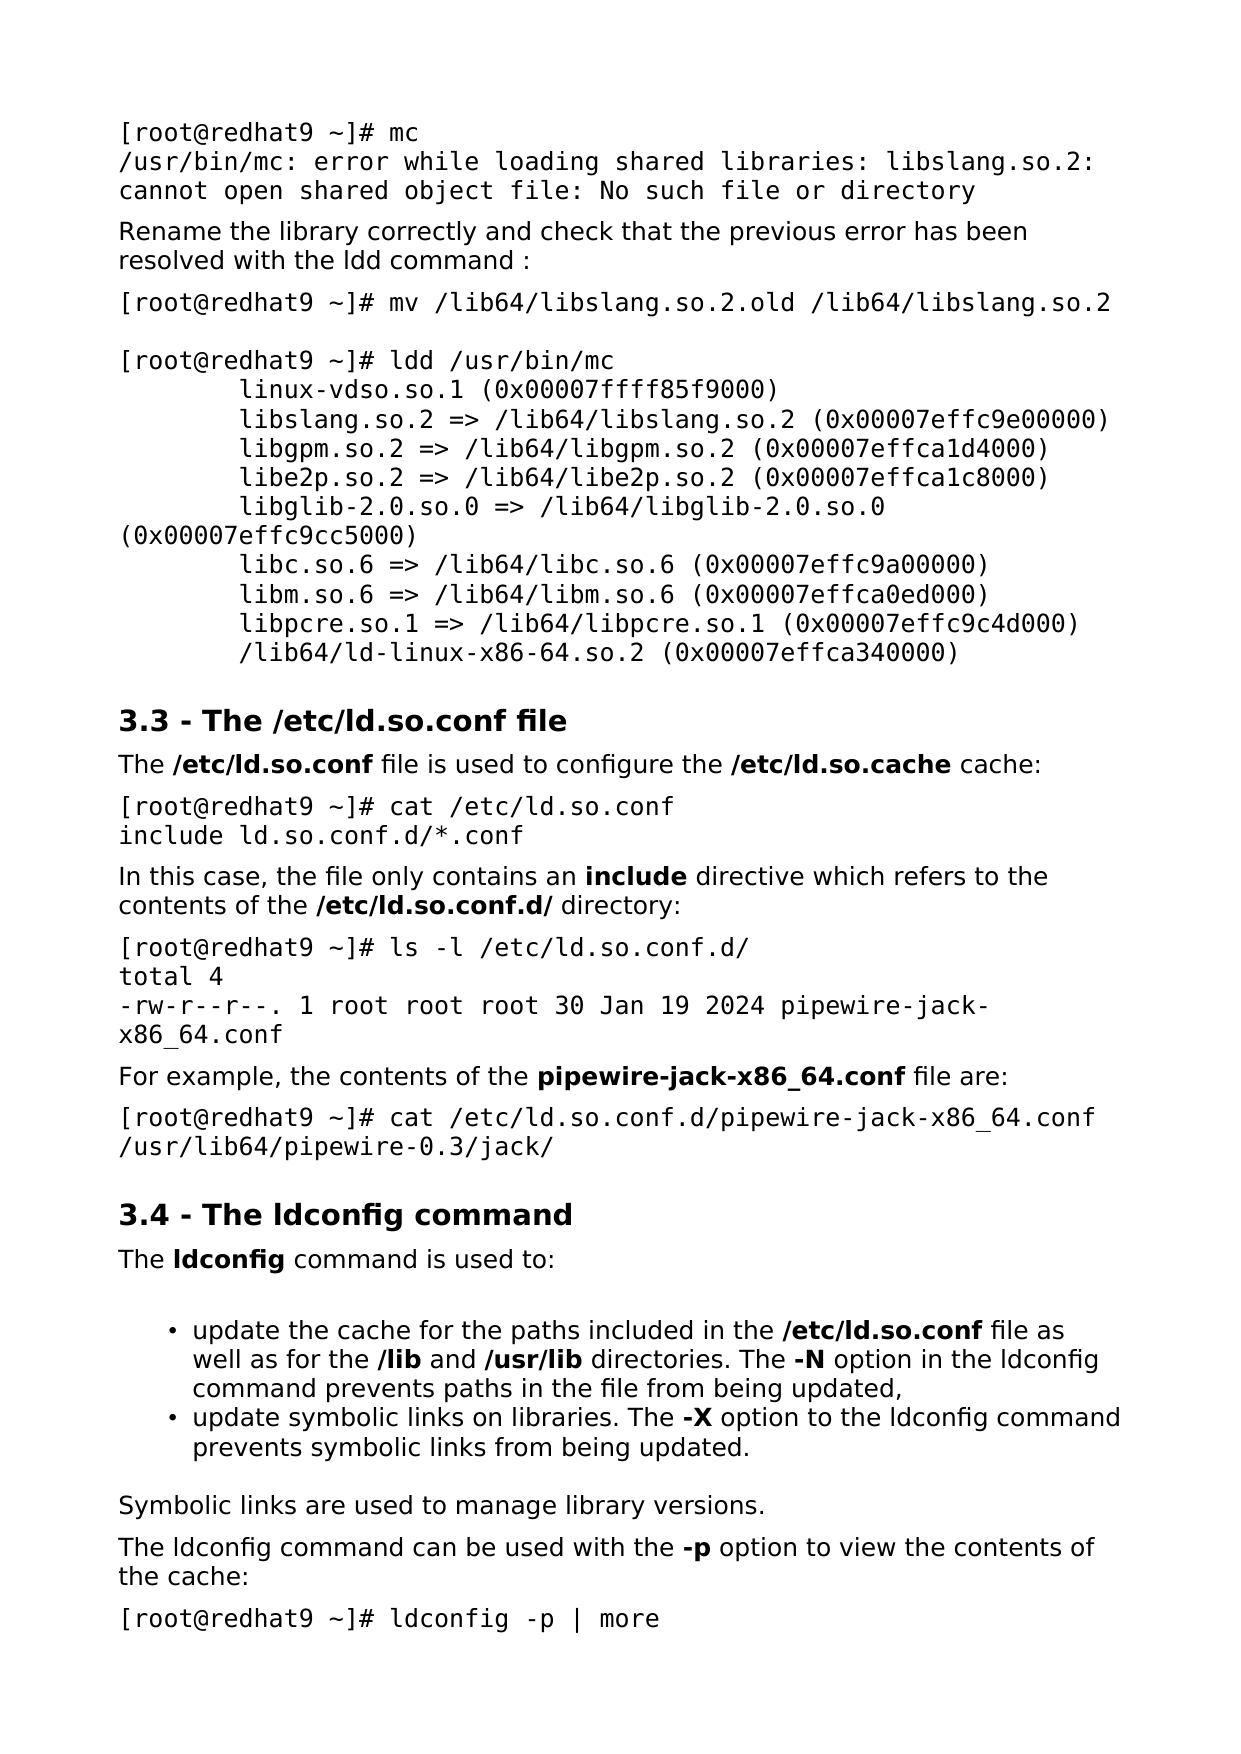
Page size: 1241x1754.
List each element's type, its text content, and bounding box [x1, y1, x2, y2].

text [root@redhat9 ~]# mv /lib64/libslang.so.2.old /lib64/libslang.so.2 [root@redhat9 ~]# ldd /usr/bin/mc linux-vdso.so.1 (0x00007ffff85f9000) libslang.so.2 => /lib64/libslang.so.2 (0x00007effc9e00000) libgpm.so.2 => /lib64/libgpm.so.2 (0x00007effca1d4000) libe2p.so.2 => /lib64/libe2p.so.2 (0x00007effca1c8000) libglib-2.0.so.0 => /lib64/libglib-2.0.so.0 (0x00007effc9cc5000) libc.so.6 => /lib64/libc.so.6 (0x00007effc9a00000) libm.so.6 => /lib64/libm.so.6 (0x00007effca0ed000) libpcre.so.1 => /lib64/libpcre.so.1 (0x00007effc9c4d000) /lib64/ld-linux-x86-64.so.2 (0x00007effca340000) [118, 288, 1122, 667]
text Rename the library correctly and check that the previous error has been resolved with the ldd command : [118, 217, 1122, 276]
text The ldconfig command is used to: [118, 1245, 1122, 1274]
subtitle 3.3 - The /etc/ld.so.conf file [118, 704, 1122, 738]
text In this case, the file only contains an include directive which refers to the contents of the /etc/ld.so.conf.d/ directory: [118, 862, 1122, 921]
text [root@redhat9 ~]# cat /etc/ld.so.conf.d/pipewire-jack-x86_64.conf /usr/lib64/pipewire-0.3/jack/ [118, 1103, 1122, 1162]
list update symbolic links on libraries. The -X option to the ldconfig command prevents symbolic links from being updated. [177, 1403, 1122, 1462]
list update the cache for the paths included in the /etc/ld.so.conf file as well as for the /lib and /usr/lib directories. The -N option in the ldconfig command prevents paths in the file from being updated, [177, 1316, 1122, 1403]
text [root@redhat9 ~]# mc /usr/bin/mc: error while loading shared libraries: libslang.so.2: cannot open shared object file: No such file or directory [118, 118, 1122, 206]
text [root@redhat9 ~]# ls -l /etc/ld.so.conf.d/ total 4 -rw-r--r--. 1 root root root 30 Jan 19 2024 pipewire-jack-x86_64.conf [118, 933, 1122, 1050]
text The /etc/ld.so.conf file is used to configure the /etc/ld.so.cache cache: [118, 751, 1122, 780]
text [root@redhat9 ~]# ldconfig -p | more [118, 1604, 1122, 1633]
text [root@redhat9 ~]# cat /etc/ld.so.conf include ld.so.conf.d/*.conf [118, 792, 1122, 851]
text Symbolic links are used to manage library versions. [118, 1491, 1122, 1521]
text For example, the contents of the pipewire-jack-x86_64.conf file are: [118, 1062, 1122, 1091]
subtitle 3.4 - The ldconfig command [118, 1198, 1122, 1232]
text The ldconfig command can be used with the -p option to view the contents of the cache: [118, 1533, 1122, 1591]
